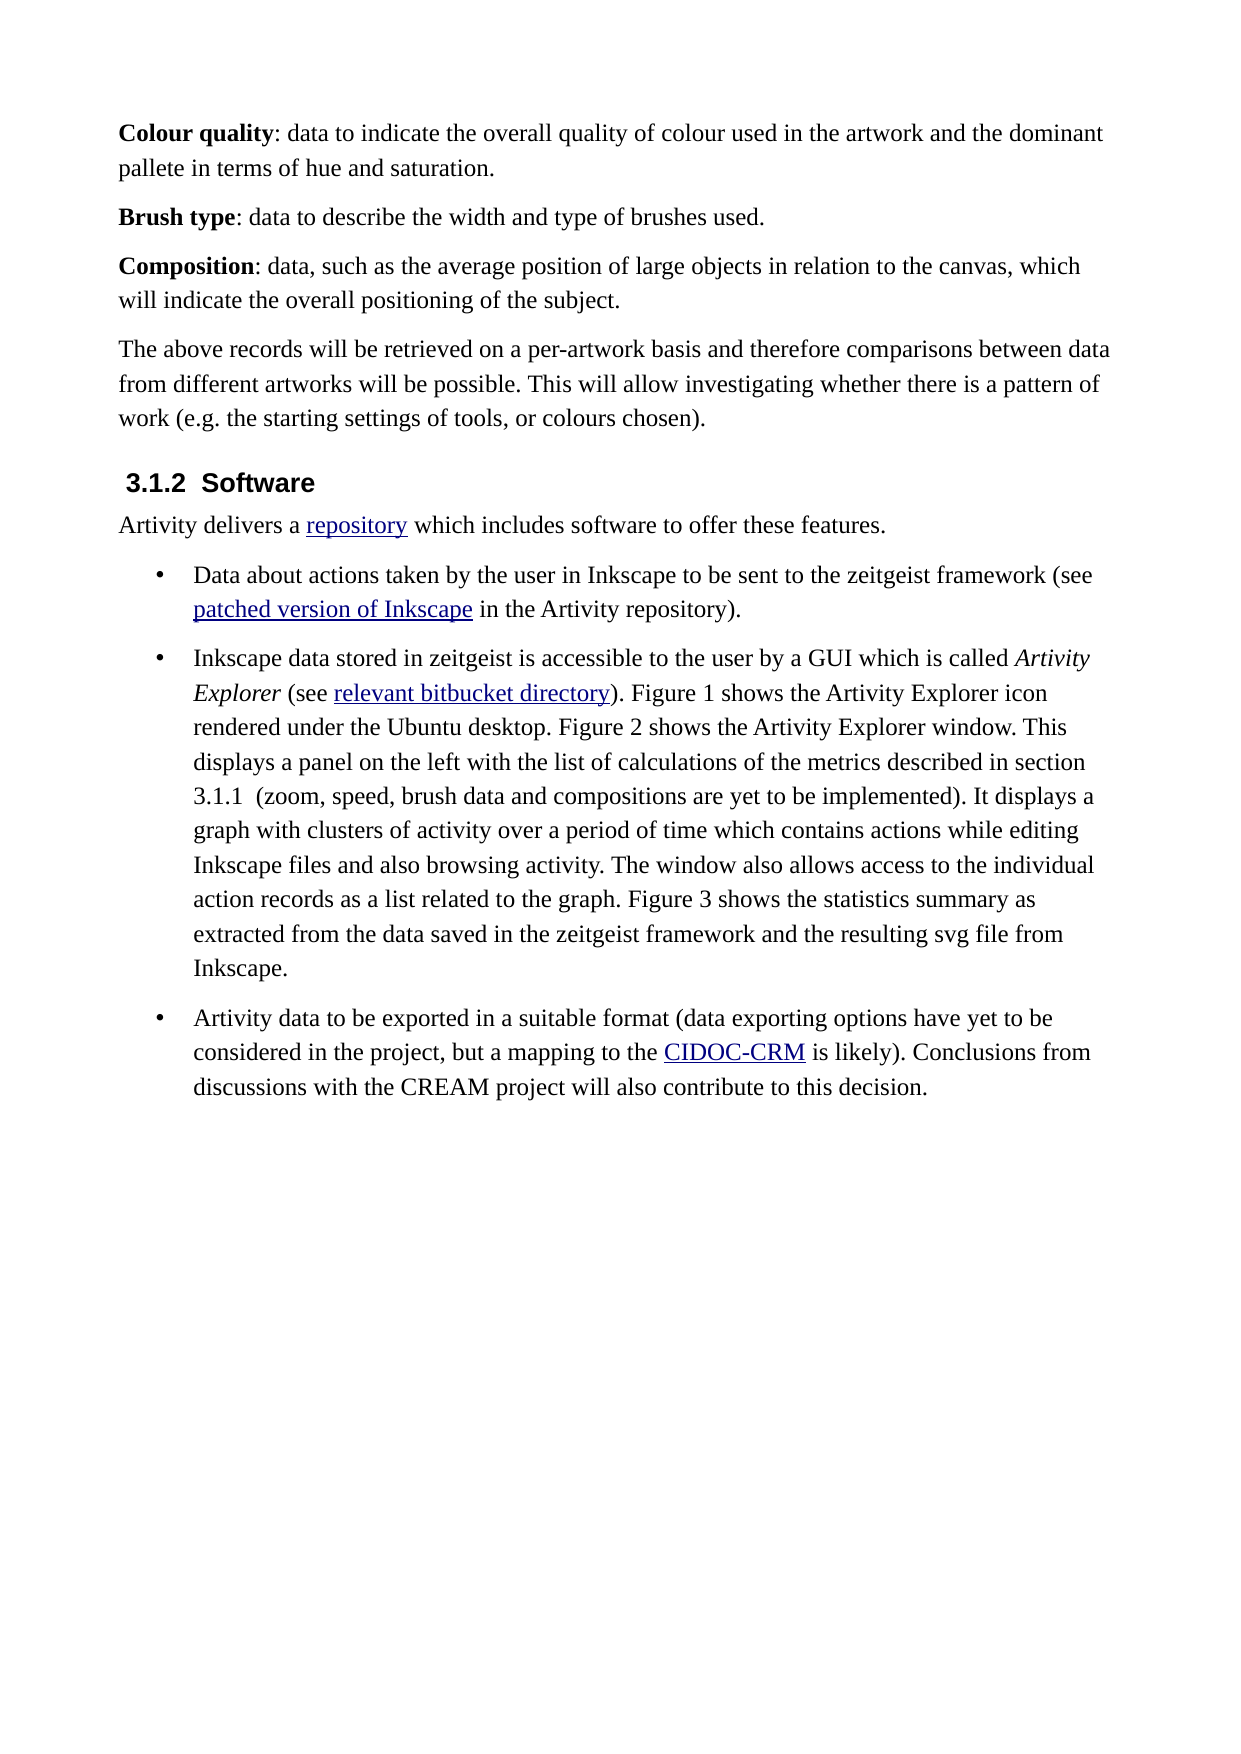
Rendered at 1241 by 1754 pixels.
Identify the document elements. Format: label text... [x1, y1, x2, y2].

list Artivity data to be exported in a suitable format (data exporting options have yet to be considered in the project, but a mapping to the CIDOC-CRM is likely). Conclusions from discussions with the CREAM project will also contribute to this decision. [156, 1003, 1122, 1100]
list Inkscape data stored in zeitgeist is accessible to the user by a GUI which is called Artivity Explorer (see relevant bitbucket directory). Figure 1 shows the Artivity Explorer icon rendered under the Ubuntu desktop. Figure 2 shows the Artivity Explorer window. This displays a panel on the left with the list of calculations of the metrics described in section 3.1.1 (zoom, speed, brush data and compositions are yet to be implemented). It displays a graph with clusters of activity over a period of time which contains actions while editing Inkscape files and also browsing activity. The window also allows access to the individual action records as a list related to the graph. Figure 3 shows the statistics summary as extracted from the data saved in the zeitgeist framework and the resulting svg file from Inkscape. [156, 643, 1122, 982]
text Brush type: data to describe the width and type of brushes used. [118, 202, 1122, 230]
text Colour quality: data to indicate the overall quality of colour used in the artwork and the dominant pallete in terms of hue and saturation. [118, 118, 1122, 181]
text The above records will be retrieved on a per-artwork basis and therefore comparisons between data from different artworks will be possible. This will allow investigating whether there is a pattern of work (e.g. the starting settings of tools, or colours chosen). [118, 334, 1122, 432]
subtitle Software [118, 467, 1122, 498]
list Data about actions taken by the user in Inkscape to be sent to the zeitgeist framework (see patched version of Inkscape in the Artivity repository). [156, 560, 1122, 623]
text Artivity delivers a repository which includes software to offer these features. [118, 511, 1122, 539]
text Composition: data, such as the average position of large objects in relation to the canvas, which will indicate the overall positioning of the subject. [118, 251, 1122, 314]
